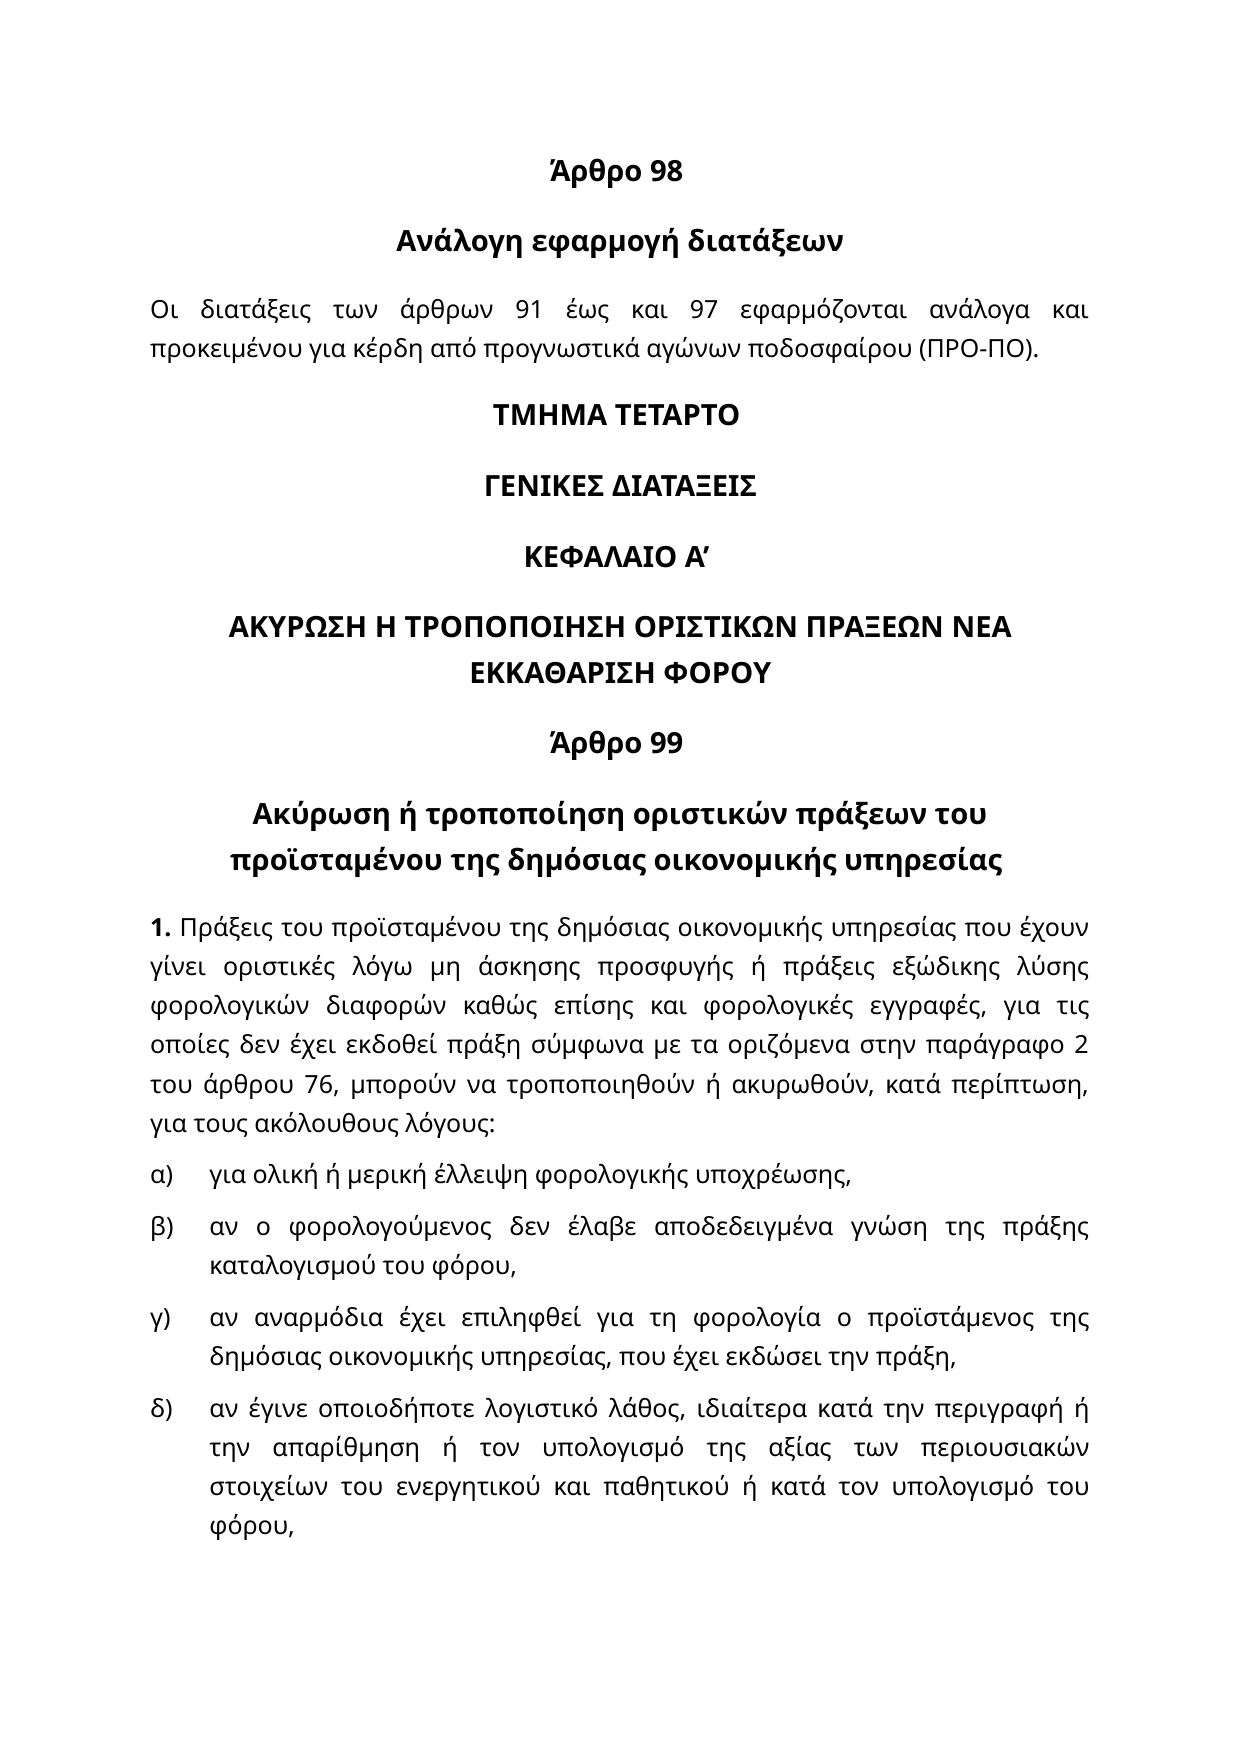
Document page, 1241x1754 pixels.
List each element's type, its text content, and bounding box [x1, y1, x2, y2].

list α) για ολική ή μερική έλλειψη φορολογικής υποχρέωσης, [150, 1157, 1090, 1191]
subtitle Ανάλογη εφαρμογή διατάξεων [150, 221, 1090, 260]
subtitle Άρθρο 98 [150, 150, 1090, 190]
subtitle ΤΜΗΜΑ ΤΕΤΑΡΤΟ [150, 394, 1090, 434]
text Οι διατάξεις των άρθρων 91 έως και 97 εφαρμόζονται ανάλογα και προκειμένου για κέρδη από προγνωστικά αγώνων ποδοσφαίρου (ΠΡΟ-ΠΟ). [150, 291, 1090, 364]
subtitle ΑΚΥΡΩΣΗ Η ΤΡΟΠΟΠΟΙΗΣΗ ΟΡΙΣΤΙΚΩΝ ΠΡΑΞΕΩΝ ΝΕΑ ΕΚΚΑΘΑΡΙΣΗ ΦΟΡΟΥ [150, 606, 1090, 692]
list δ) αν έγινε οποιοδήποτε λογιστικό λάθος, ιδιαίτερα κατά την περιγραφή ή την απαρίθμηση ή τον υπολογισμό της αξίας των περιουσιακών στοιχείων του ενεργητικού και παθητικού ή κατά τον υπολογισμό του φόρου, [150, 1390, 1090, 1542]
subtitle Ακύρωση ή τροποποίηση οριστικών πράξεων του προϊσταμένου της δημόσιας οικονομικής υπηρεσίας [150, 793, 1090, 879]
subtitle ΚΕΦΑΛΑΙΟ Α’ [150, 536, 1090, 576]
text 1. Πράξεις του προϊσταμένου της δημόσιας οικονομικής υπηρεσίας που έχουν γίνει οριστικές λόγω μη άσκησης προσφυγής ή πράξεις εξώδικης λύσης φορολογικών διαφορών καθώς επίσης και φορολογικές εγγραφές, για τις οποίες δεν έχει εκδοθεί πράξη σύμφωνα με τα οριζόμενα στην παράγραφο 2 του άρθρου 76, μπορούν να τροποποιηθούν ή ακυρωθούν, κατά περίπτωση, για τους ακόλουθους λόγους: [150, 909, 1090, 1139]
list β) αν ο φορολογούμενος δεν έλαβε αποδεδειγμένα γνώση της πράξης καταλογισμού του φόρου, [150, 1209, 1090, 1282]
subtitle Άρθρο 99 [150, 723, 1090, 762]
subtitle ΓΕΝΙΚΕΣ ΔΙΑΤΑΞΕΙΣ [150, 465, 1090, 505]
list γ) αν αναρμόδια έχει επιληφθεί για τη φορολογία ο προϊστάμενος της δημόσιας οικονομικής υπηρεσίας, που έχει εκδώσει την πράξη, [150, 1299, 1090, 1373]
